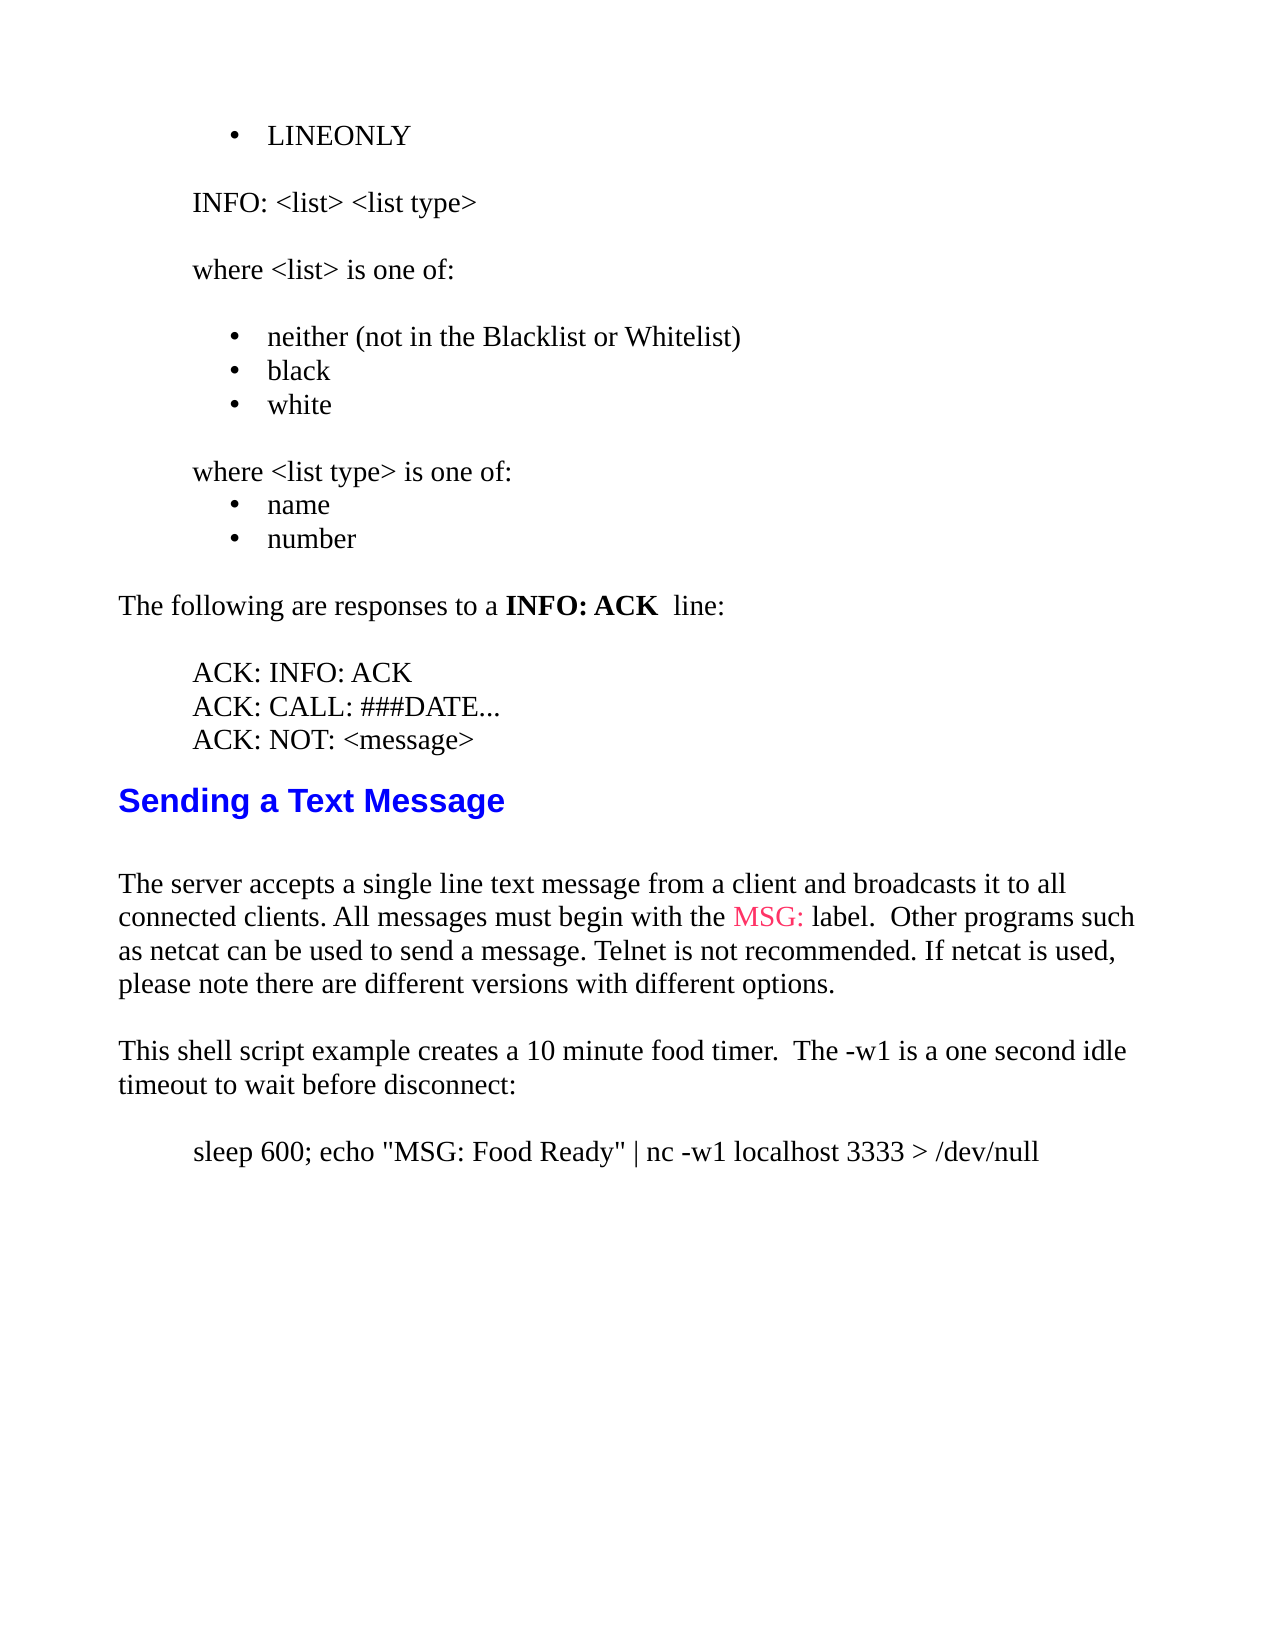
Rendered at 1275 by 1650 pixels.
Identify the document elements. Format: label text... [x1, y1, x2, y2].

text ACK: INFO: ACK [192, 655, 1157, 689]
text ACK: CALL: ###DATE... [192, 689, 1157, 722]
text This shell script example creates a 10 minute food timer. The -w1 is a one second idle timeout to wait before disconnect: [118, 1033, 1157, 1101]
list sleep 600; echo "MSG: Food Ready" | nc -w1 localhost 3333 > /dev/null [156, 1134, 1157, 1168]
list white [229, 387, 1157, 420]
list black [229, 353, 1157, 387]
list name [229, 487, 1157, 521]
text INFO: <list> <list type> [192, 185, 1157, 219]
text The server accepts a single line text message from a client and broadcasts it to all connected clients. All messages must begin with the MSG: label. Other programs such as netcat can be used to send a message. Telnet is not recommended. If netcat is used, please note there are different versions with different options. [118, 866, 1157, 1000]
subtitle Sending a Text Message [118, 781, 1157, 820]
list LINEONLY [229, 118, 1157, 152]
text where <list type> is one of: [192, 454, 1157, 487]
list number [229, 521, 1157, 555]
text ACK: NOT: <message> [192, 722, 1157, 756]
text where <list> is one of: [192, 252, 1157, 286]
text The following are responses to a INFO: ACK line: [118, 588, 1157, 622]
list neither (not in the Blacklist or Whitelist) [229, 319, 1157, 353]
